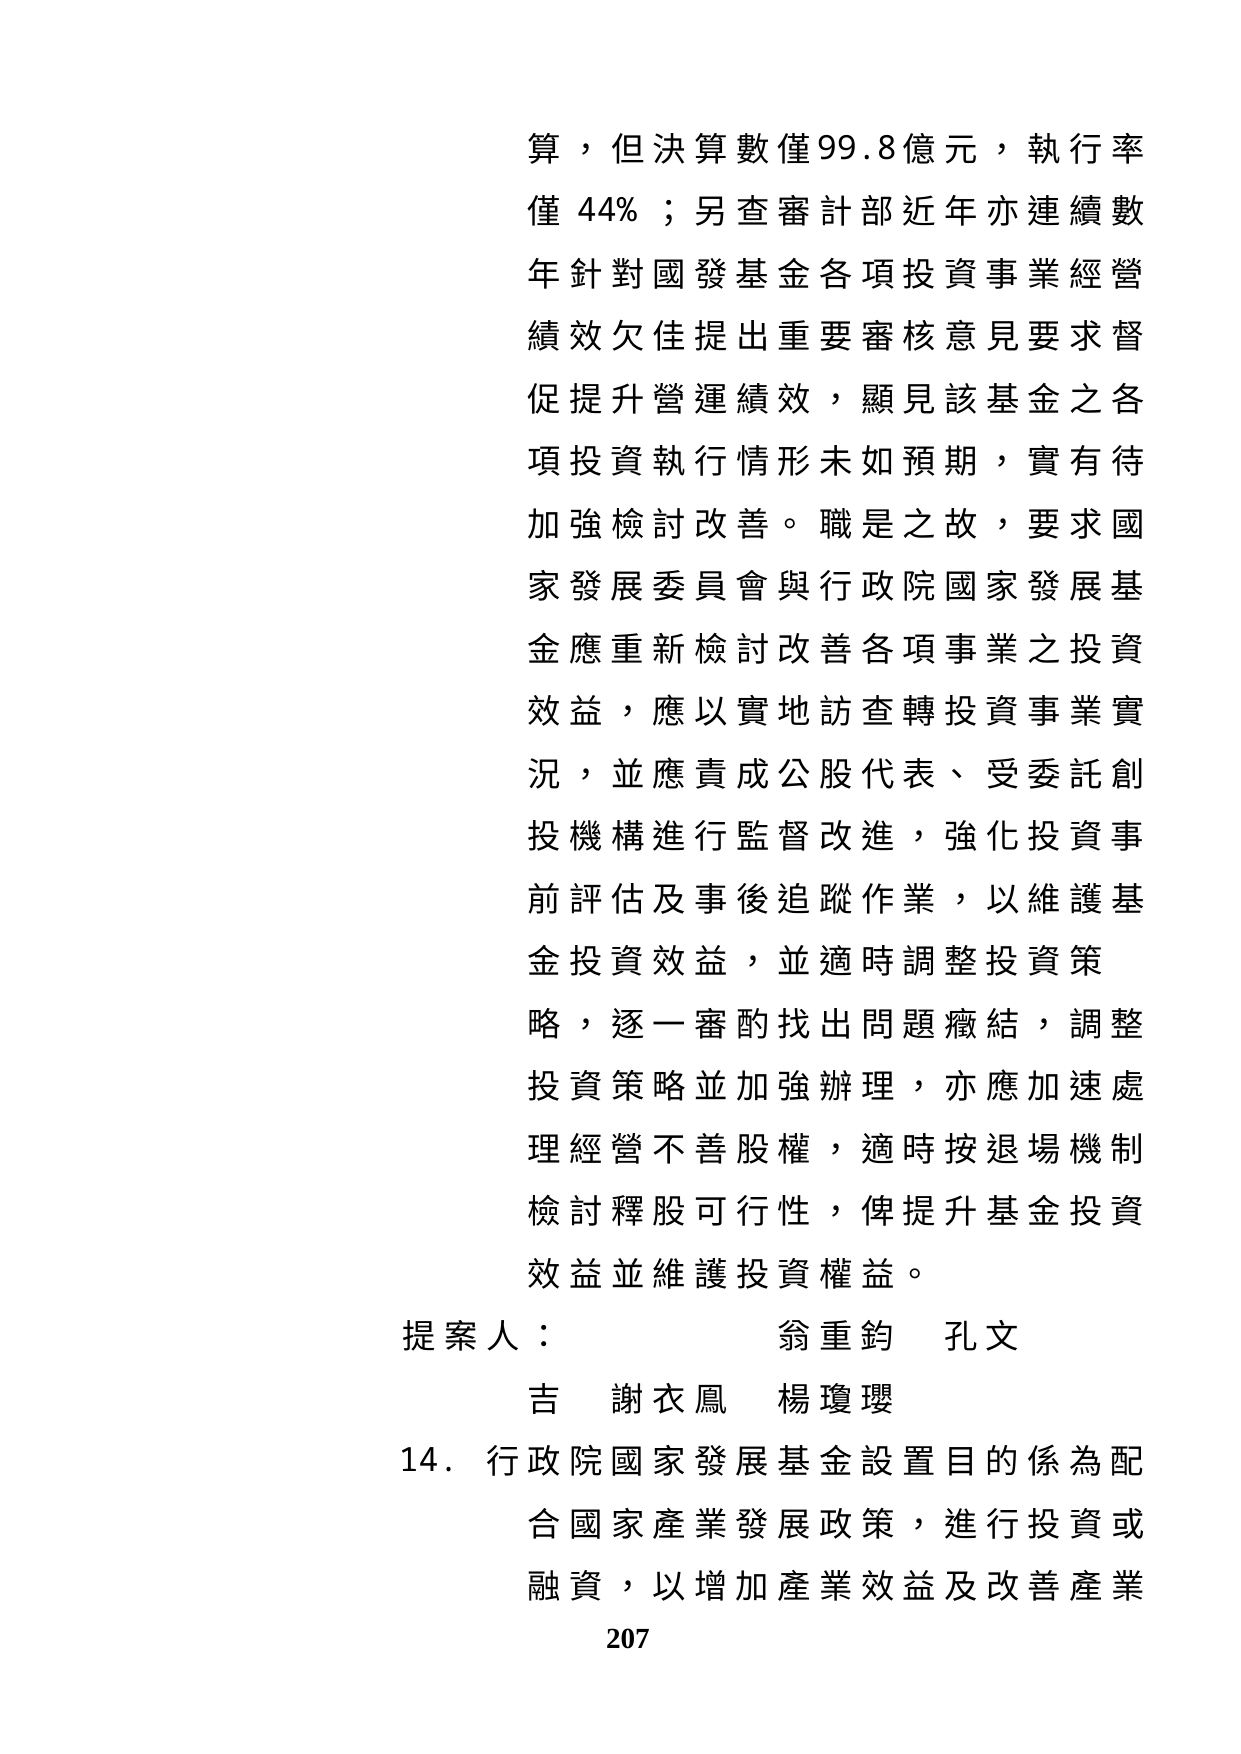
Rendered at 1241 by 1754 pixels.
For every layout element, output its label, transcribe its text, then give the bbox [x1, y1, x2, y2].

list 算，但決算數僅99.8億元，執行率僅44%；另查審計部近年亦連續數年針對國發基金各項投資事業經營績效欠佳提出重要審核意見要求督促提升營運績效，顯見該基金之各項投資執行情形未如預期，實有待加強檢討改善。職是之故，要求國家發展委員會與行政院國家發展基金應重新檢討改善各項事業之投資效益，應以實地訪查轉投資事業實況，並應責成公股代表、受委託創投機構進行監督改進，強化投資事前評估及事後追蹤作業，以維護基金投資效益，並適時調整投資策略，逐一審酌找出問題癥結，調整投資策略並加強辦理，亦應加速處理經營不善股權，適時按退場機制檢討釋股可行性，俾提升基金投資效益並維護投資權益。 [396, 105, 1148, 1292]
list 行政院國家發展基金設置目的係為配合國家產業發展政策，進行投資或融資，以增加產業效益及改善產業 [396, 1417, 1148, 1605]
text 提案人： 翁重鈞 孔文吉 謝衣鳯 楊瓊瓔 [384, 1292, 1044, 1417]
